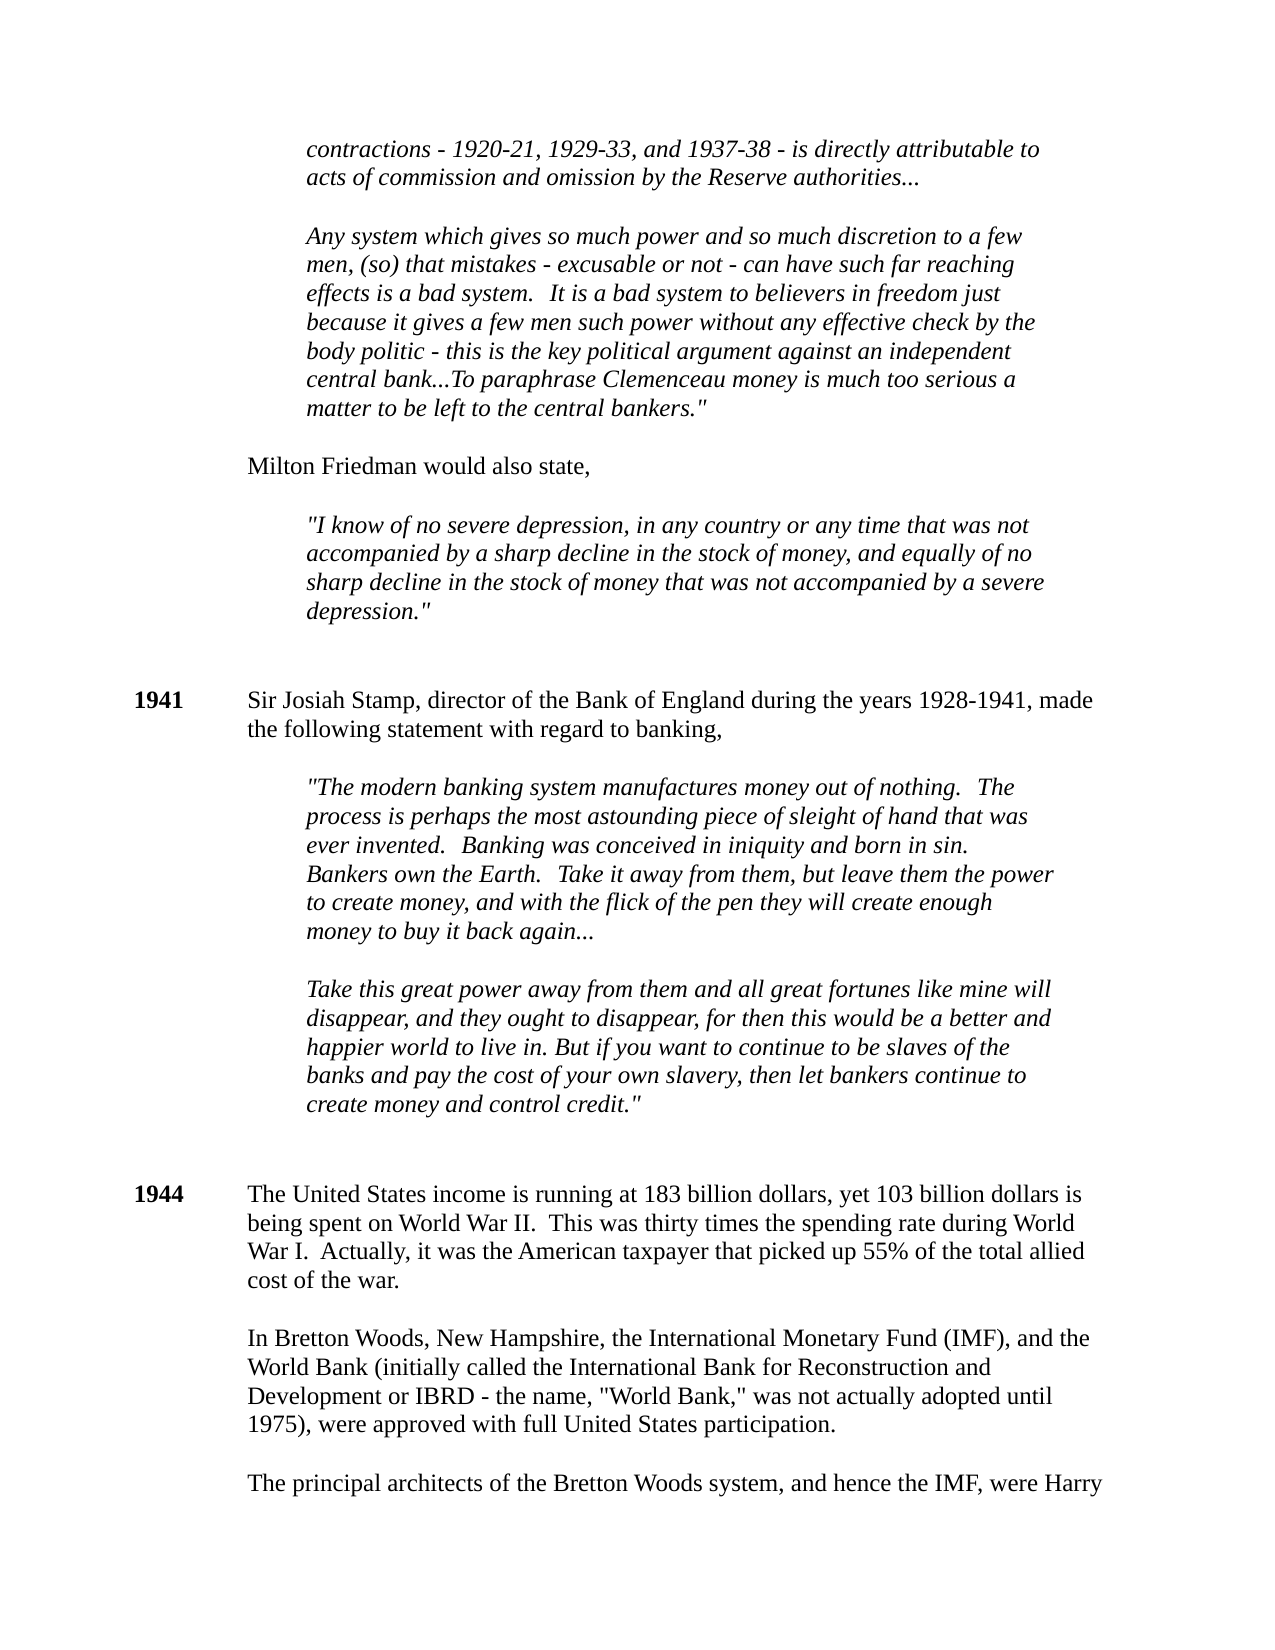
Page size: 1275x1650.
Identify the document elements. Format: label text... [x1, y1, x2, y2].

table_cell 1941 [118, 670, 231, 1163]
table_cell contractions - 1920-21, 1929-33, and 1937-38 - is directly attributable to acts of commission and omission by the Reserve authorities... Any system which gives so much power and so much discretion to a few men, (so) that mistakes - excusable or not - can have such far reaching effects is a bad system. It is a bad system to believers in freedom just because it gives a few men such power without any effective check by the body politic - this is the key political argument against an independent central bank...To paraphrase Clemenceau money is much too serious a matter to be left to the central bankers." Milton Friedman would also state, "I know of no severe depression, in any country or any time that was not accompanied by a sharp decline in the stock of money, and equally of no sharp decline in the stock of money that was not accompanied by a severe depression." [231, 118, 1134, 670]
table_cell [118, 118, 231, 670]
table_cell 1944 [118, 1163, 231, 1512]
table_cell The United States income is running at 183 billion dollars, yet 103 billion dollars is being spent on World War II. This was thirty times the spending rate during World War I. Actually, it was the American taxpayer that picked up 55% of the total allied cost of the war. In Bretton Woods, New Hampshire, the International Monetary Fund (IMF), and the World Bank (initially called the International Bank for Reconstruction and Development or IBRD - the name, "World Bank," was not actually adopted until 1975), were approved with full United States participation. The principal architects of the Bretton Woods system, and hence the IMF, were Harry [231, 1163, 1134, 1512]
table_cell Sir Josiah Stamp, director of the Bank of England during the years 1928-1941, made the following statement with regard to banking, "The modern banking system manufactures money out of nothing. The process is perhaps the most astounding piece of sleight of hand that was ever invented. Banking was conceived in iniquity and born in sin. Bankers own the Earth. Take it away from them, but leave them the power to create money, and with the flick of the pen they will create enough money to buy it back again... Take this great power away from them and all great fortunes like mine will disappear, and they ought to disappear, for then this would be a better and happier world to live in. But if you want to continue to be slaves of the banks and pay the cost of your own slavery, then let bankers continue to create money and control credit." [231, 670, 1134, 1163]
